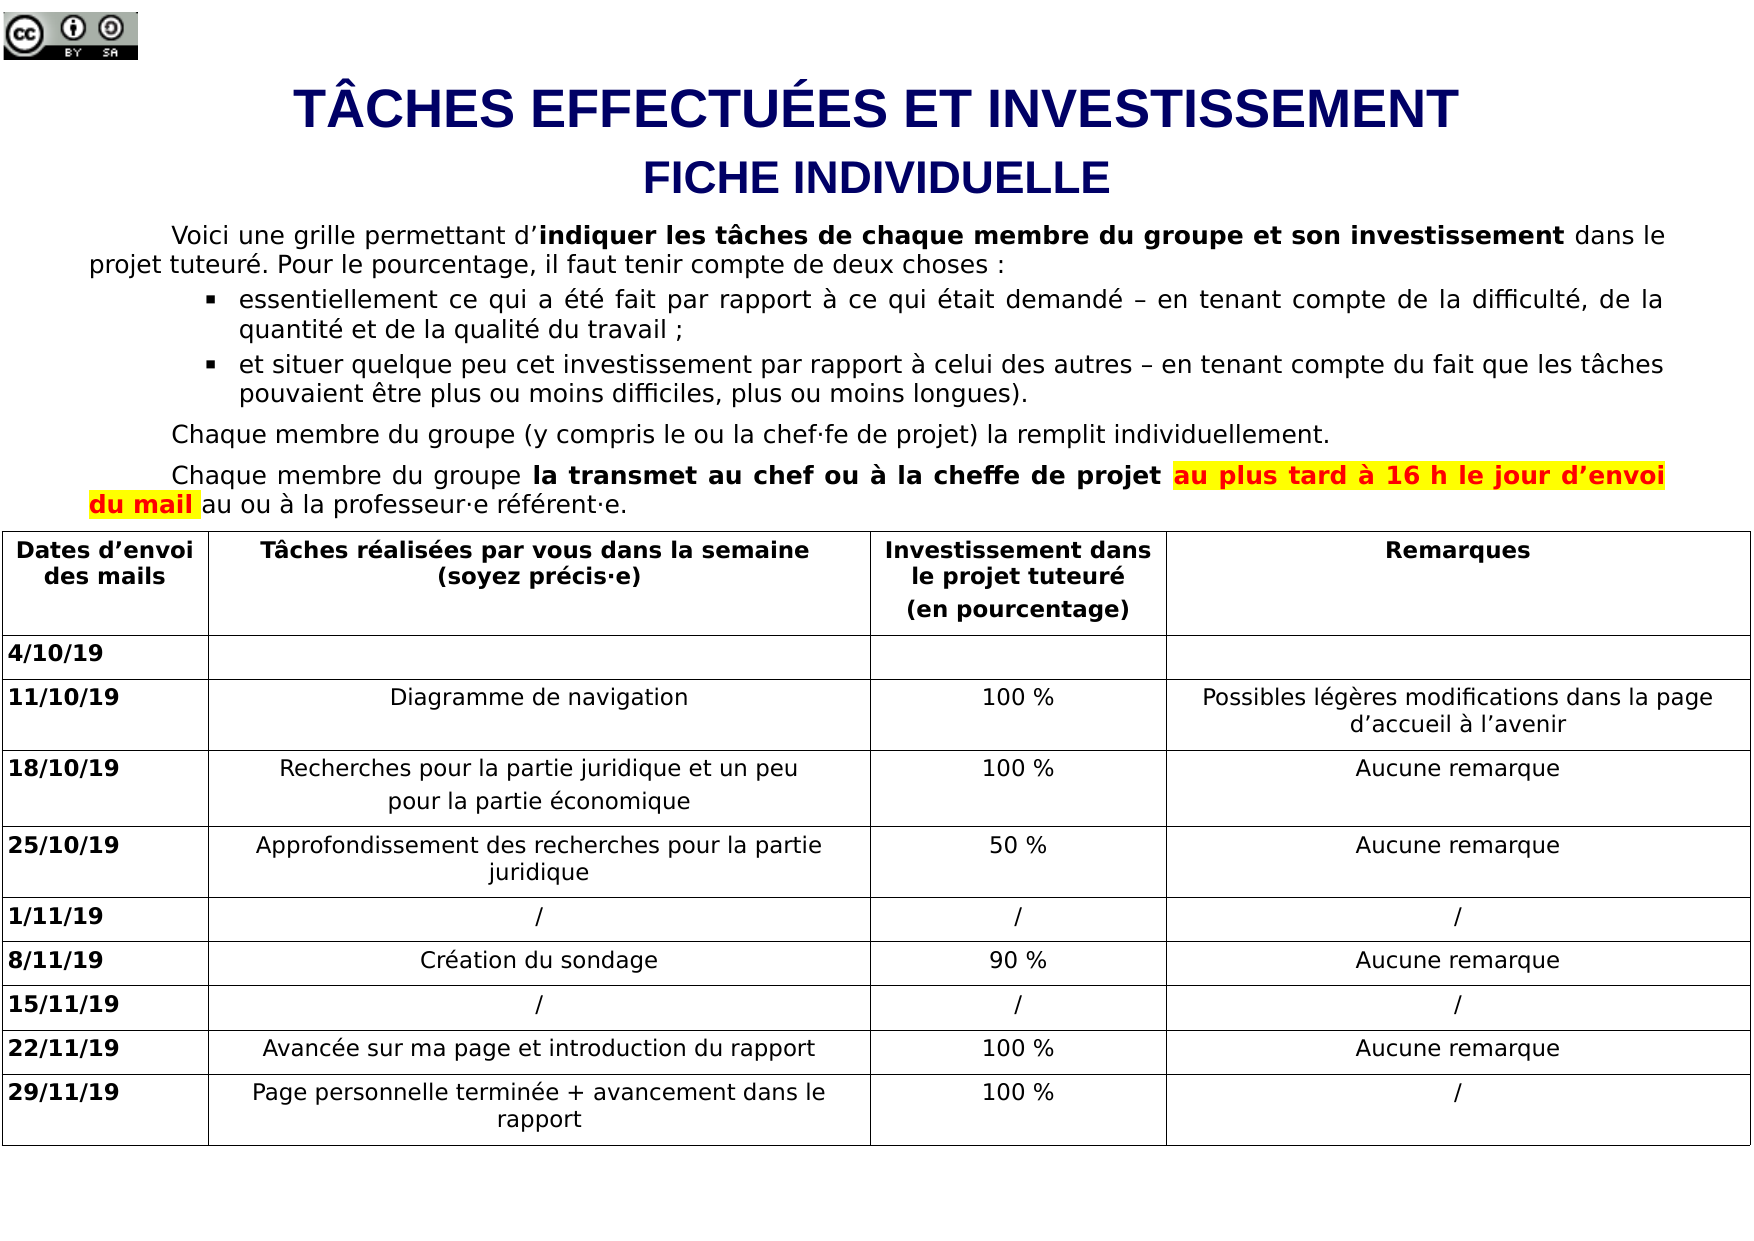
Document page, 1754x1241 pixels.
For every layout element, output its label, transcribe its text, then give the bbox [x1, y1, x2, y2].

table_header Investissement dans le projet tuteuré (en pourcentage) [871, 532, 1166, 634]
table_cell 50 % [871, 827, 1166, 897]
text Chaque membre du groupe (y compris le ou la chef·fe de projet) la remplit individuellement. [88, 420, 1665, 449]
table_header Dates d’envoi des mails [3, 532, 208, 634]
table_cell Aucune remarque [1167, 1031, 1750, 1074]
table_cell 11/10/19 [3, 680, 208, 749]
picture [3, 12, 138, 60]
table_cell 29/11/19 [3, 1075, 208, 1144]
table_cell / [1167, 986, 1750, 1029]
subtitle TÂCHES EFFECTUÉES ET INVESTISSEMENT [88, 77, 1665, 139]
table_cell Page personnelle terminée + avancement dans le rapport [209, 1075, 870, 1144]
table_cell 1/11/19 [3, 898, 208, 941]
table_cell 100 % [871, 751, 1166, 826]
table_cell / [209, 898, 870, 941]
table_cell 22/11/19 [3, 1031, 208, 1074]
list essentiellement ce qui a été fait par rapport à ce qui était demandé – en tenant compte de la difficulté, de la quantité et de la qualité du travail ; [201, 286, 1665, 344]
list et situer quelque peu cet investissement par rapport à celui des autres – en tenant compte du fait que les tâches pouvaient être plus ou moins difficiles, plus ou moins longues). [201, 350, 1665, 408]
table_cell 15/11/19 [3, 986, 208, 1029]
table_cell Recherches pour la partie juridique et un peu pour la partie économique [209, 751, 870, 826]
table_cell / [1167, 1075, 1750, 1144]
table_cell / [209, 986, 870, 1029]
table_cell [871, 636, 1166, 679]
table_cell 25/10/19 [3, 827, 208, 897]
table_cell / [871, 898, 1166, 941]
table_cell 4/10/19 [3, 636, 208, 679]
table_cell Aucune remarque [1167, 827, 1750, 897]
table_cell / [1167, 898, 1750, 941]
table_cell [1167, 636, 1750, 679]
table_cell 100 % [871, 1031, 1166, 1074]
text Voici une grille permettant d’indiquer les tâches de chaque membre du groupe et son investissement dans le projet tuteuré. Pour le pourcentage, il faut tenir compte de deux choses : [88, 221, 1665, 280]
table_cell Aucune remarque [1167, 942, 1750, 985]
text Chaque membre du groupe la transmet au chef ou à la cheffe de projet au plus tard à 16 h le jour d’envoi du mail au ou à la professeur·e référent·e. [88, 461, 1665, 519]
table_cell Aucune remarque [1167, 751, 1750, 826]
table_cell 100 % [871, 680, 1166, 749]
table_cell / [871, 986, 1166, 1029]
table_cell Possibles légères modifications dans la page d’accueil à l’avenir [1167, 680, 1750, 749]
subtitle FICHE INDIVIDUELLE [88, 151, 1665, 204]
table_cell Avancée sur ma page et introduction du rapport [209, 1031, 870, 1074]
table_cell [209, 636, 870, 679]
table_cell 8/11/19 [3, 942, 208, 985]
table_cell 90 % [871, 942, 1166, 985]
table_cell 100 % [871, 1075, 1166, 1144]
table_cell Approfondissement des recherches pour la partie juridique [209, 827, 870, 897]
table_cell 18/10/19 [3, 751, 208, 826]
table_cell Création du sondage [209, 942, 870, 985]
table_cell Diagramme de navigation [209, 680, 870, 749]
table_header Remarques [1167, 532, 1750, 634]
table_header Tâches réalisées par vous dans la semaine (soyez précis·e) [209, 532, 870, 634]
